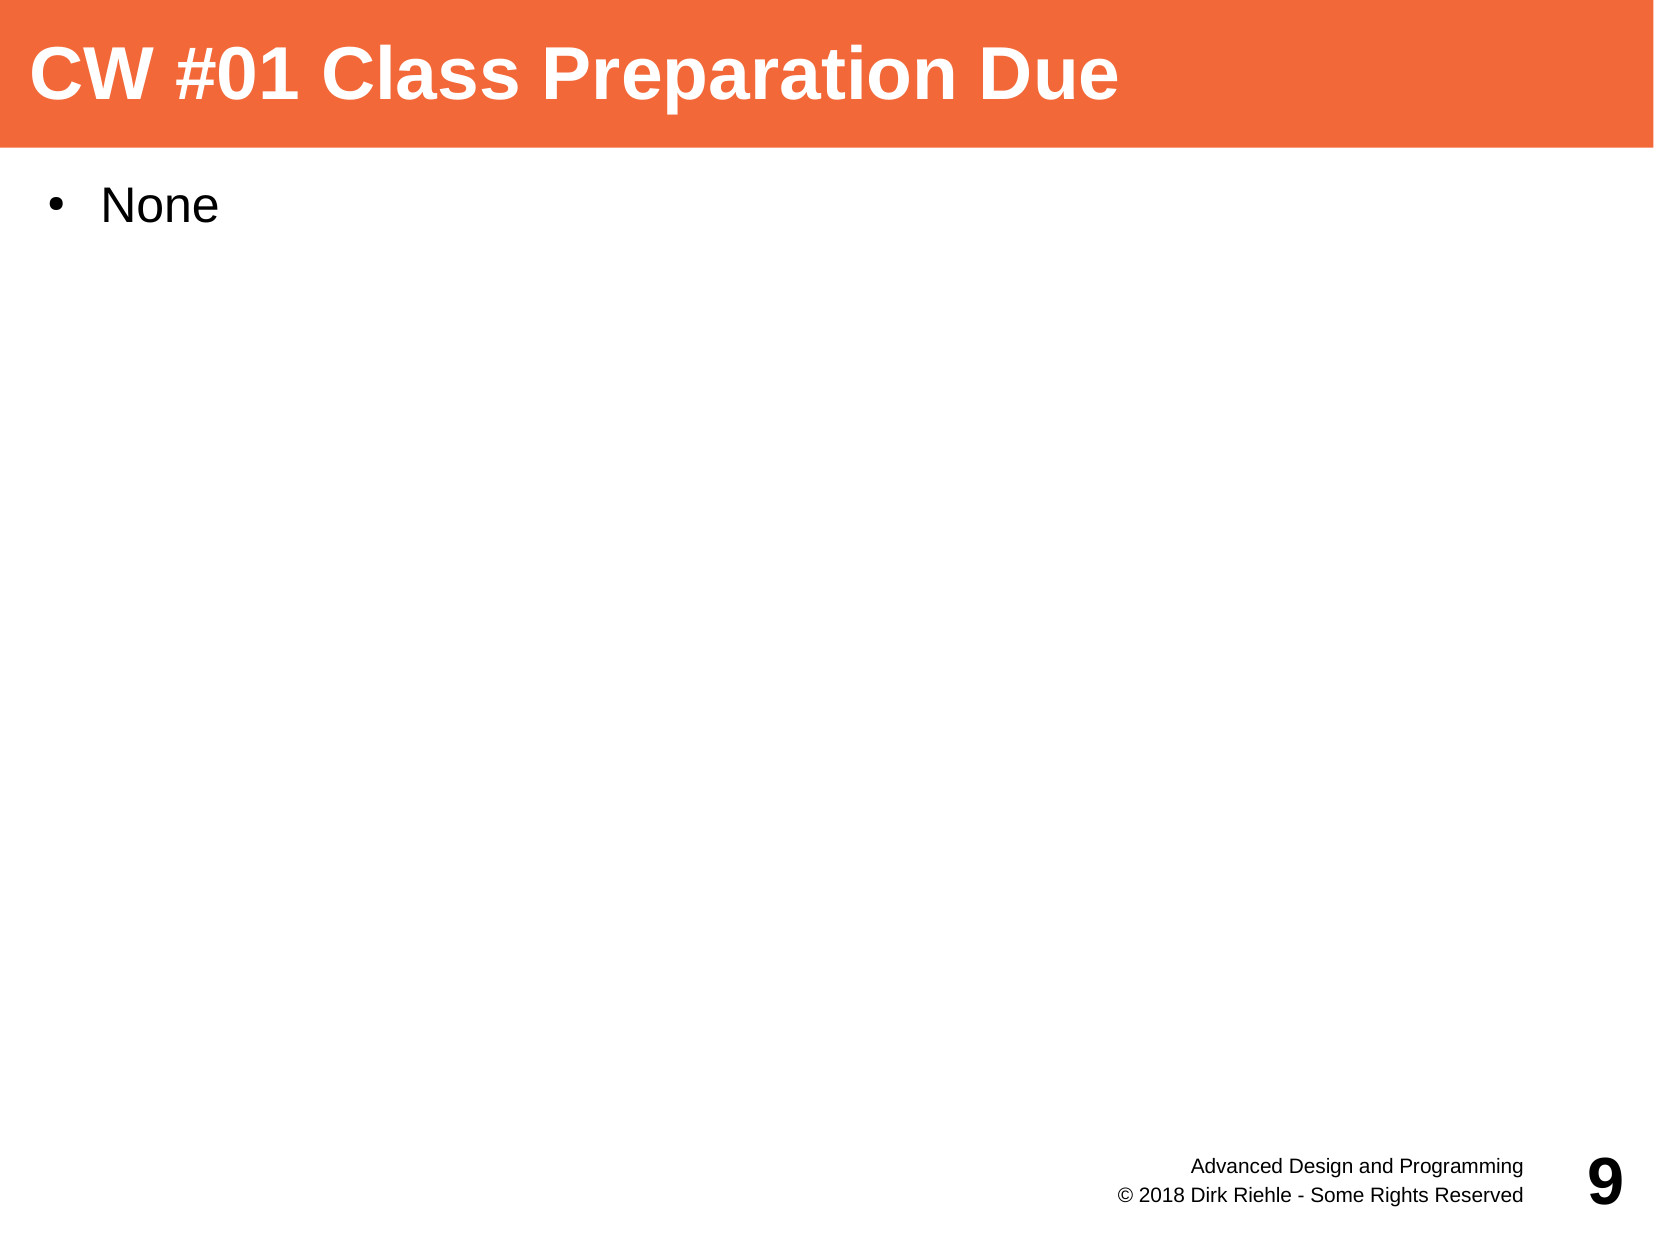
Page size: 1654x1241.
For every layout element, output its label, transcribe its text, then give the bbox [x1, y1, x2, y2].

title CW #01 Class Preparation Due [0, 0, 1654, 148]
list None [29, 177, 1625, 1211]
